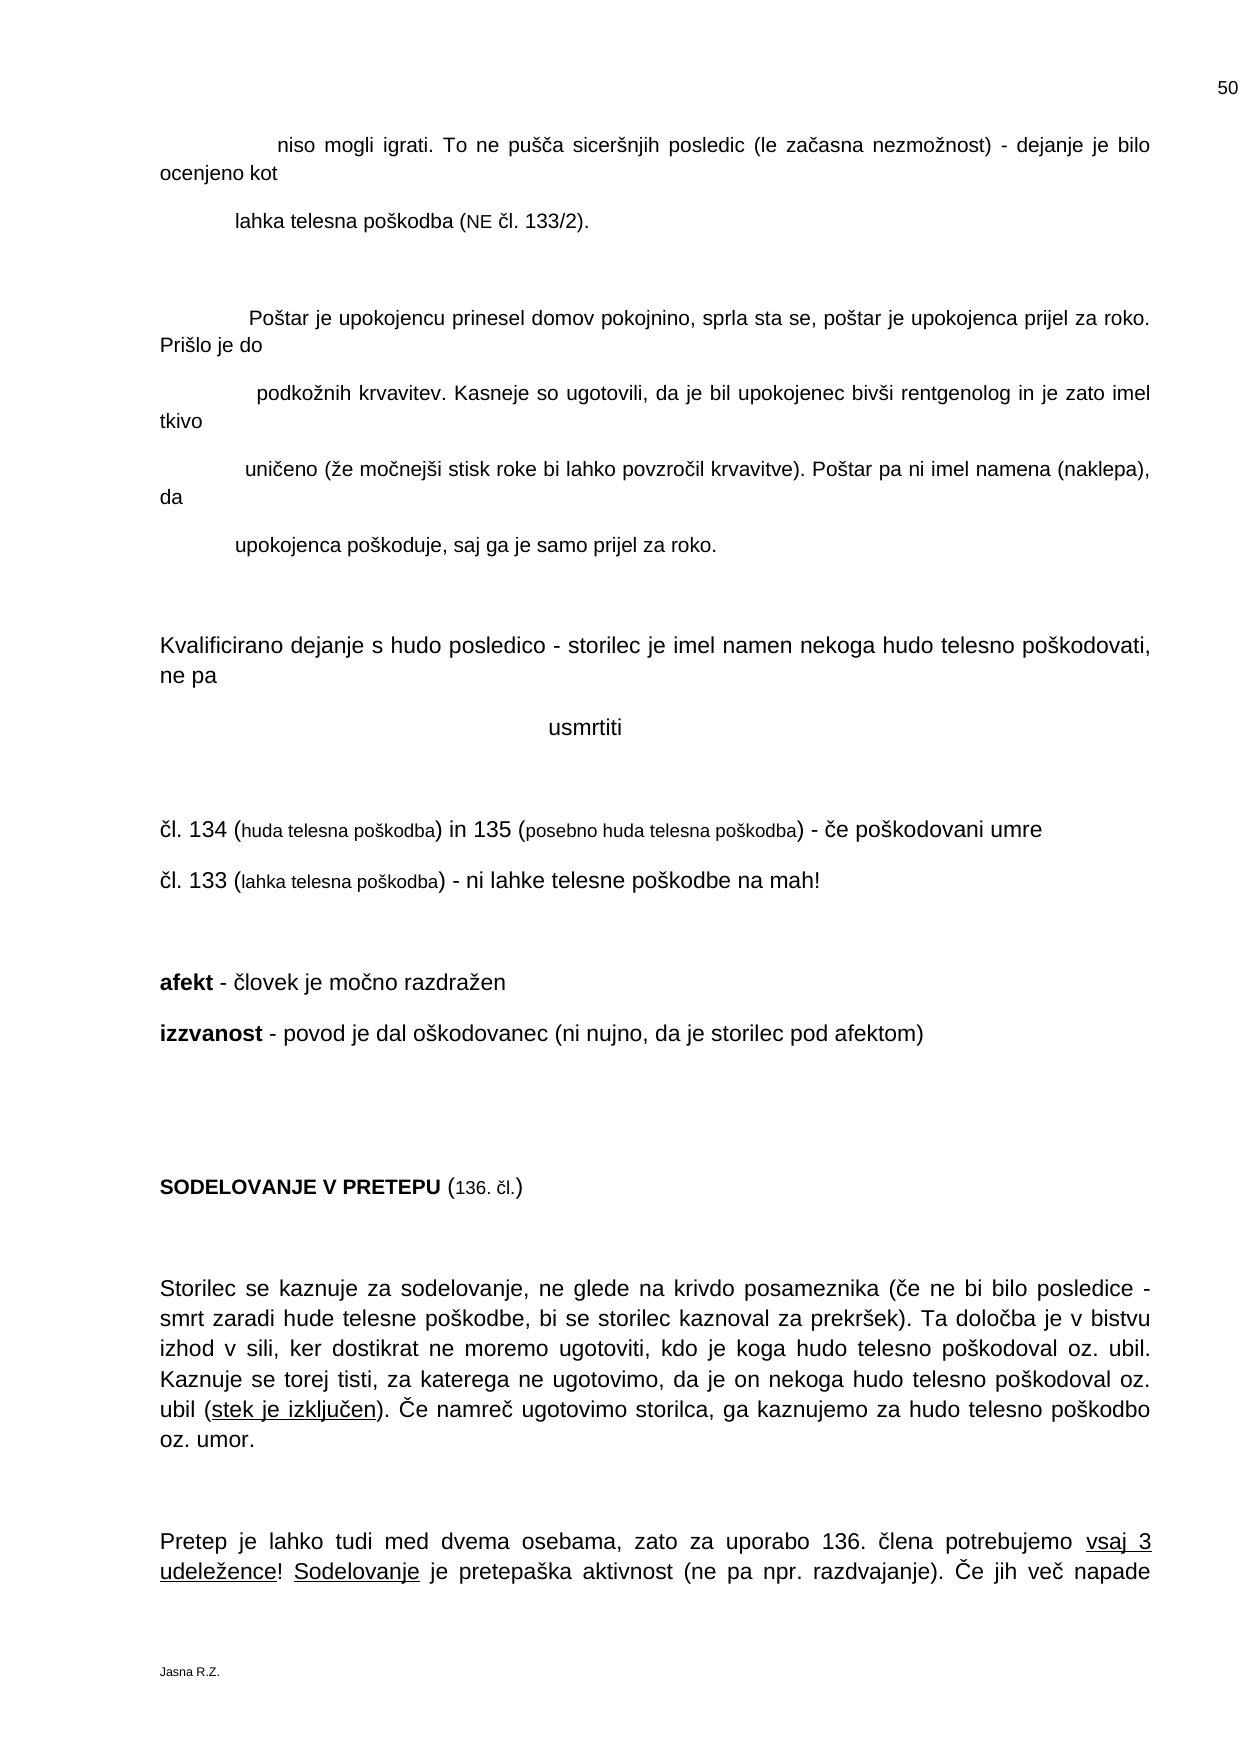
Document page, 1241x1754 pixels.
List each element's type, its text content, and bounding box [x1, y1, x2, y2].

text upokojenca poškoduje, saj ga je samo prijel za roko. [159, 533, 1152, 557]
text afekt - človek je močno razdražen [159, 969, 1152, 995]
text usmrtiti [159, 713, 1152, 740]
text čl. 134 (huda telesna poškodba) in 135 (posebno huda telesna poškodba) - če poškodovani umre [159, 816, 1152, 842]
text Storilec se kaznuje za sodelovanje, ne glede na krivdo posameznika (če ne bi bilo posledice - smrt zaradi hude telesne poškodbe, bi se storilec kaznoval za prekršek). Ta določba je v bistvu izhod v sili, ker dostikrat ne moremo ugotoviti, kdo je koga hudo telesno poškodoval oz. ubil. Kaznuje se torej tisti, za katerega ne ugotovimo, da je on nekoga hudo telesno poškodoval oz. ubil (stek je izključen). Če namreč ugotovimo storilca, ga kaznujemo za hudo telesno poškodbo oz. umor. [159, 1275, 1152, 1452]
text niso mogli igrati. To ne pušča siceršnjih posledic (le začasna nezmožnost) - dejanje je bilo ocenjeno kot [159, 133, 1152, 184]
text podkožnih krvavitev. Kasneje so ugotovili, da je bil upokojenec bivši rentgenolog in je zato imel tkivo [159, 381, 1152, 433]
text SODELOVANJE V PRETEPU (136. čl.) [159, 1173, 1152, 1199]
text Pretep je lahko tudi med dvema osebama, zato za uporabo 136. člena potrebujemo vsaj 3 udeležence! Sodelovanje je pretepaška aktivnost (ne pa npr. razdvajanje). Če jih več napade [159, 1528, 1152, 1585]
text izzvanost - povod je dal oškodovanec (ni nujno, da je storilec pod afektom) [159, 1020, 1152, 1046]
text lahka telesna poškodba (NE čl. 133/2). [159, 209, 1152, 233]
text Kvalificirano dejanje s hudo posledico - storilec je imel namen nekoga hudo telesno poškodovati, ne pa [159, 632, 1152, 689]
text uničeno (že močnejši stisk roke bi lahko povzročil krvavitve). Poštar pa ni imel namena (naklepa), da [159, 457, 1152, 508]
text čl. 133 (lahka telesna poškodba) - ni lahke telesne poškodbe na mah! [159, 867, 1152, 893]
text Poštar je upokojencu prinesel domov pokojnino, sprla sta se, poštar je upokojenca prijel za roko. Prišlo je do [159, 305, 1152, 357]
